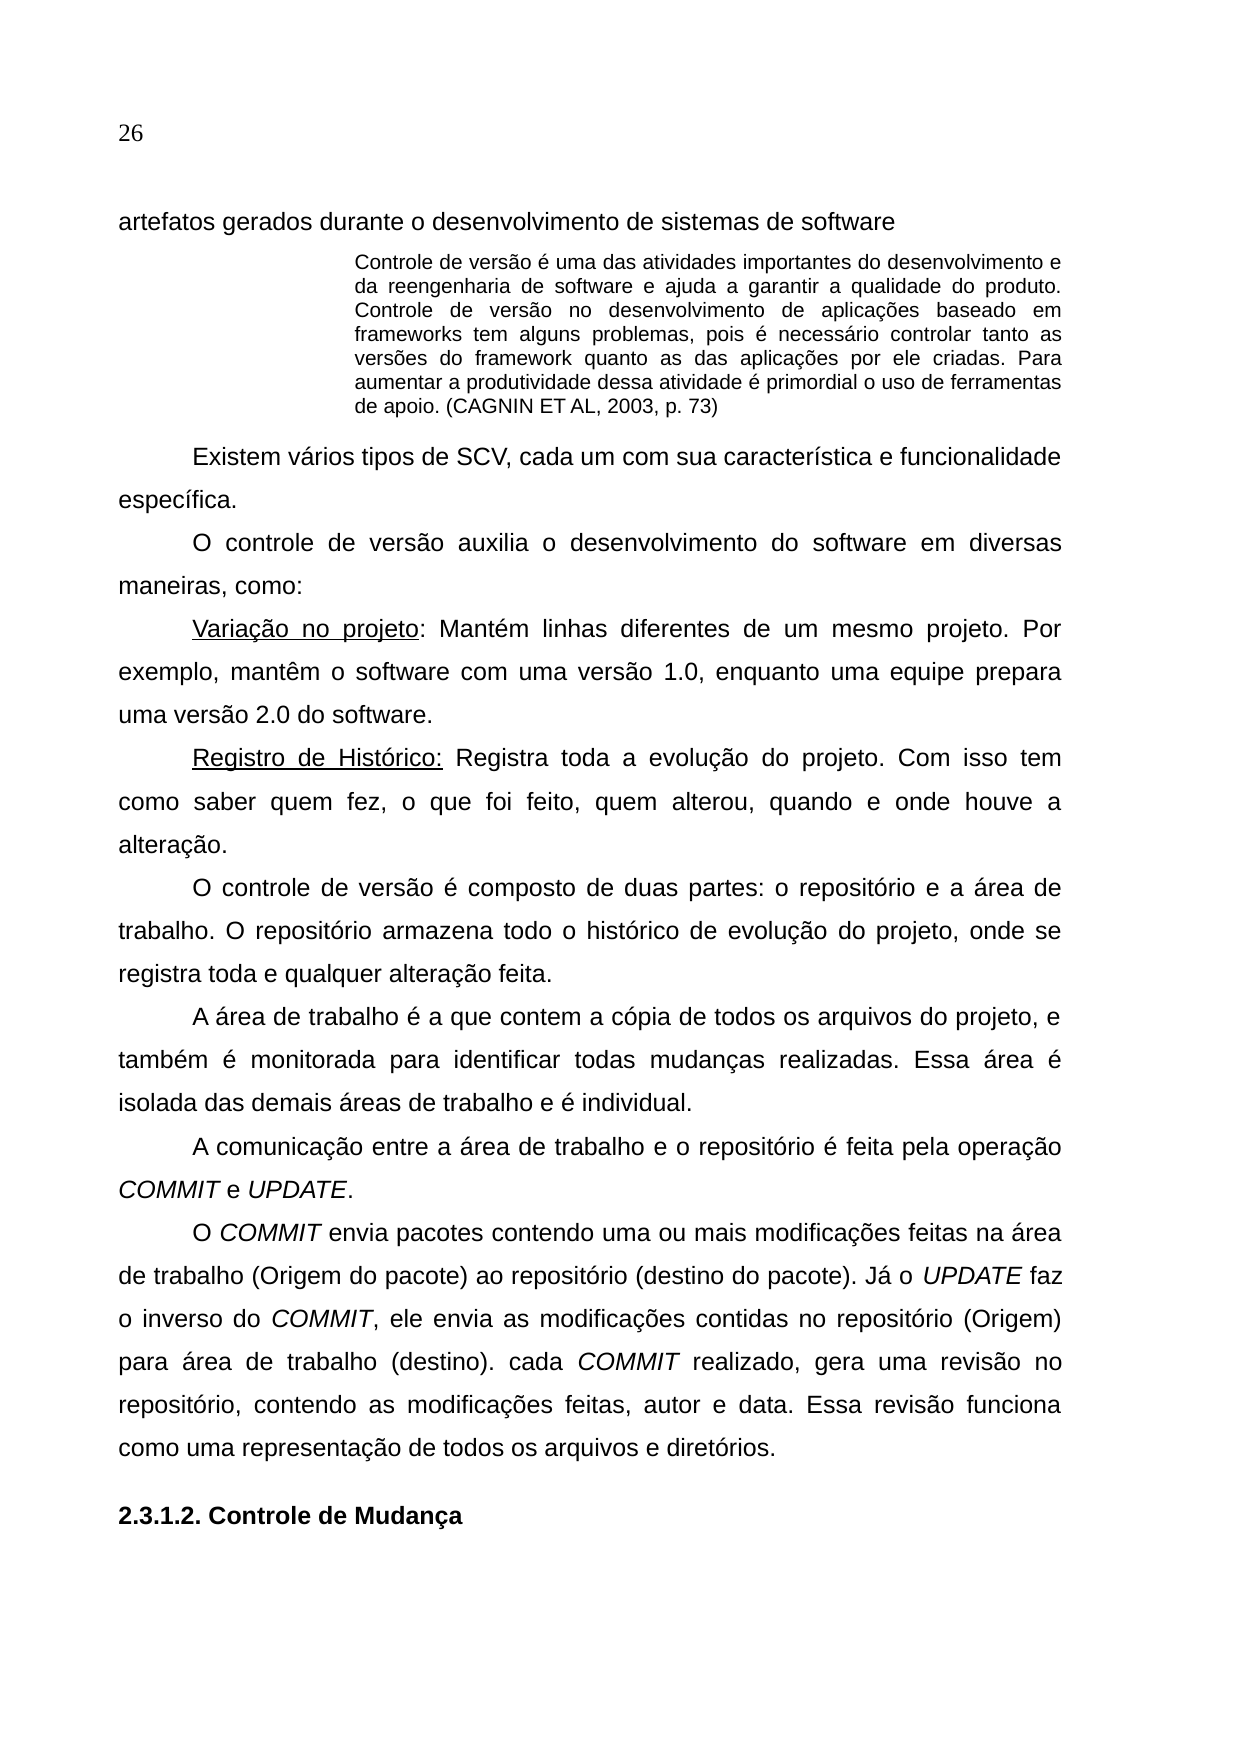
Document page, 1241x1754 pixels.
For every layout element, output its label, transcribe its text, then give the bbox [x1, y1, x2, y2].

subtitle 2.3.1.2. Controle de Mudança [118, 1501, 1063, 1530]
text O controle de versão auxilia o desenvolvimento do software em diversas maneiras, como: [118, 528, 1063, 599]
text artefatos gerados durante o desenvolvimento de sistemas de software [118, 207, 1063, 235]
text Registro de Histórico: Registra toda a evolução do projeto. Com isso tem como saber quem fez, o que foi feito, quem alterou, quando e onde houve a alteração. [118, 743, 1063, 858]
text A comunicação entre a área de trabalho e o repositório é feita pela operação COMMIT e UPDATE. [118, 1131, 1063, 1203]
text O COMMIT envia pacotes contendo uma ou mais modificações feitas na área de trabalho (Origem do pacote) ao repositório (destino do pacote). Já o UPDATE faz o inverso do COMMIT, ele envia as modificações contidas no repositório (Origem) para área de trabalho (destino). cada COMMIT realizado, gera uma revisão no repositório, contendo as modificações feitas, autor e data. Essa revisão funciona como uma representação de todos os arquivos e diretórios. [118, 1218, 1063, 1462]
text O controle de versão é composto de duas partes: o repositório e a área de trabalho. O repositório armazena todo o histórico de evolução do projeto, onde se registra toda e qualquer alteração feita. [118, 873, 1063, 988]
text Existem vários tipos de SCV, cada um com sua característica e funcionalidade específica. [118, 441, 1063, 513]
text A área de trabalho é a que contem a cópia de todos os arquivos do projeto, e também é monitorada para identificar todas mudanças realizadas. Essa área é isolada das demais áreas de trabalho e é individual. [118, 1002, 1063, 1117]
text Variação no projeto: Mantém linhas diferentes de um mesmo projeto. Por exemplo, mantêm o software com uma versão 1.0, enquanto uma equipe prepara uma versão 2.0 do software. [118, 614, 1063, 729]
text Controle de versão é uma das atividades importantes do desenvolvimento e da reengenharia de software e ajuda a garantir a qualidade do produto. Controle de versão no desenvolvimento de aplicações baseado em frameworks tem alguns problemas, pois é necessário controlar tanto as versões do framework quanto as das aplicações por ele criadas. Para aumentar a produtividade dessa atividade é primordial o uso de ferramentas de apoio. (CAGNIN ET AL, 2003, p. 73) [354, 250, 1063, 417]
